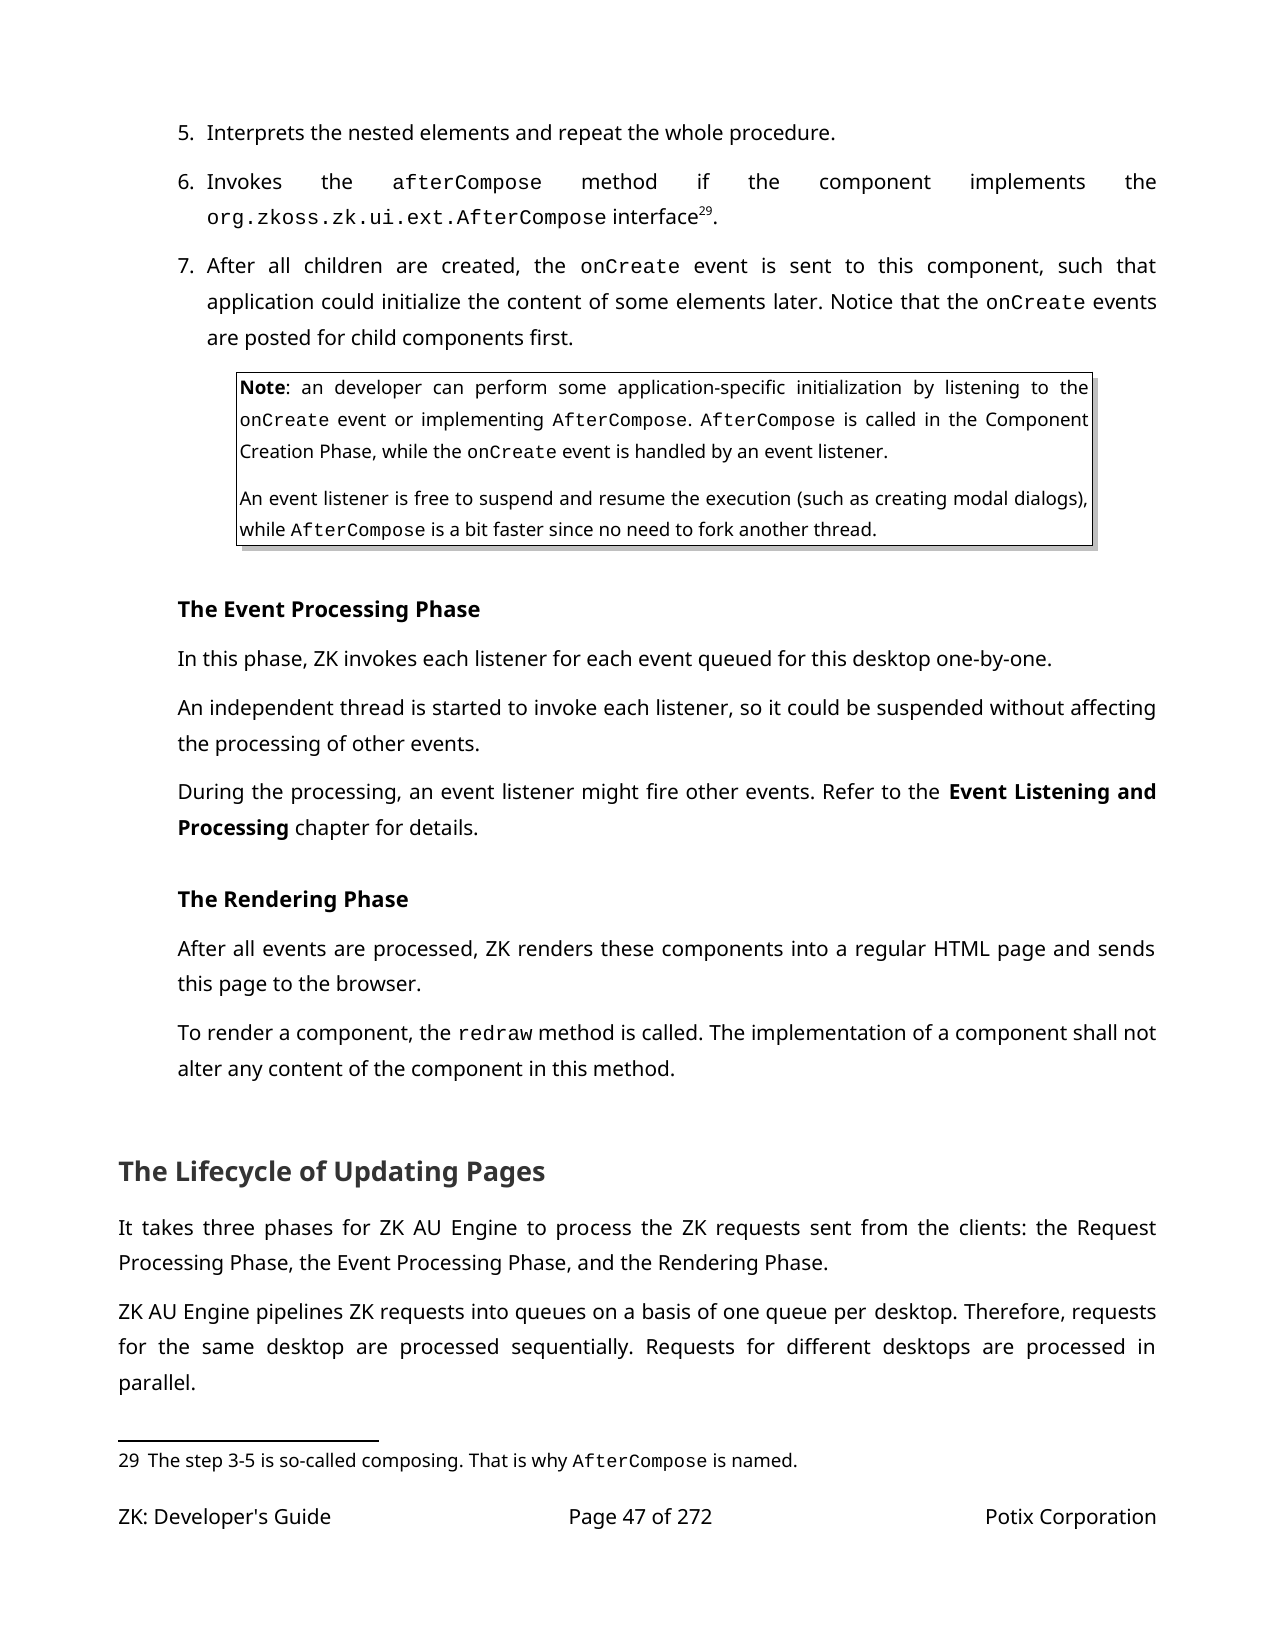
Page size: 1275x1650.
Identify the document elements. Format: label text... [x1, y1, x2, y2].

text During the processing, an event listener might fire other events. Refer to the Event Listening and Processing chapter for details. [177, 777, 1157, 841]
text ZK AU Engine pipelines ZK requests into queues on a basis of one queue per desktop. Therefore, requests for the same desktop are processed sequentially. Requests for different desktops are processed in parallel. [118, 1297, 1157, 1396]
list Interprets the nested elements and repeat the whole procedure. [177, 118, 1157, 146]
subtitle The Event Processing Phase [177, 594, 1157, 624]
text Note: an developer can perform some application-specific initialization by listening to the onCreate event or implementing AfterCompose. AfterCompose is called in the Component Creation Phase, while the onCreate event is handled by an event listener. [237, 373, 1092, 464]
list Invokes the afterCompose method if the component implements the org.zkoss.zk.ui.ext.AfterCompose interface. [177, 167, 1157, 231]
text After all events are processed, ZK renders these components into a regular HTML page and sends this page to the browser. [177, 934, 1157, 997]
text It takes three phases for ZK AU Engine to process the ZK requests sent from the clients: the Request Processing Phase, the Event Processing Phase, and the Rendering Phase. [118, 1213, 1157, 1277]
list After all children are created, the onCreate event is sent to this component, such that application could initialize the content of some elements later. Notice that the onCreate events are posted for child components first. [177, 252, 1157, 351]
text In this phase, ZK invokes each listener for each event queued for this desktop one-by-one. [177, 644, 1157, 673]
subtitle The Lifecycle of Updating Pages [118, 1153, 1157, 1189]
text An event listener is free to suspend and resume the execution (such as creating modal dialogs), while AfterCompose is a bit faster since no need to fork another thread. [237, 482, 1092, 545]
subtitle The Rendering Phase [177, 883, 1157, 913]
text An independent thread is started to invoke each listener, so it could be suspended without affecting the processing of other events. [177, 693, 1157, 757]
text To render a component, the redraw method is called. The implementation of a component shall not alter any content of the component in this method. [177, 1018, 1157, 1082]
list The step 3-5 is so-called composing. That is why AfterCompose is named. [118, 1447, 1157, 1473]
